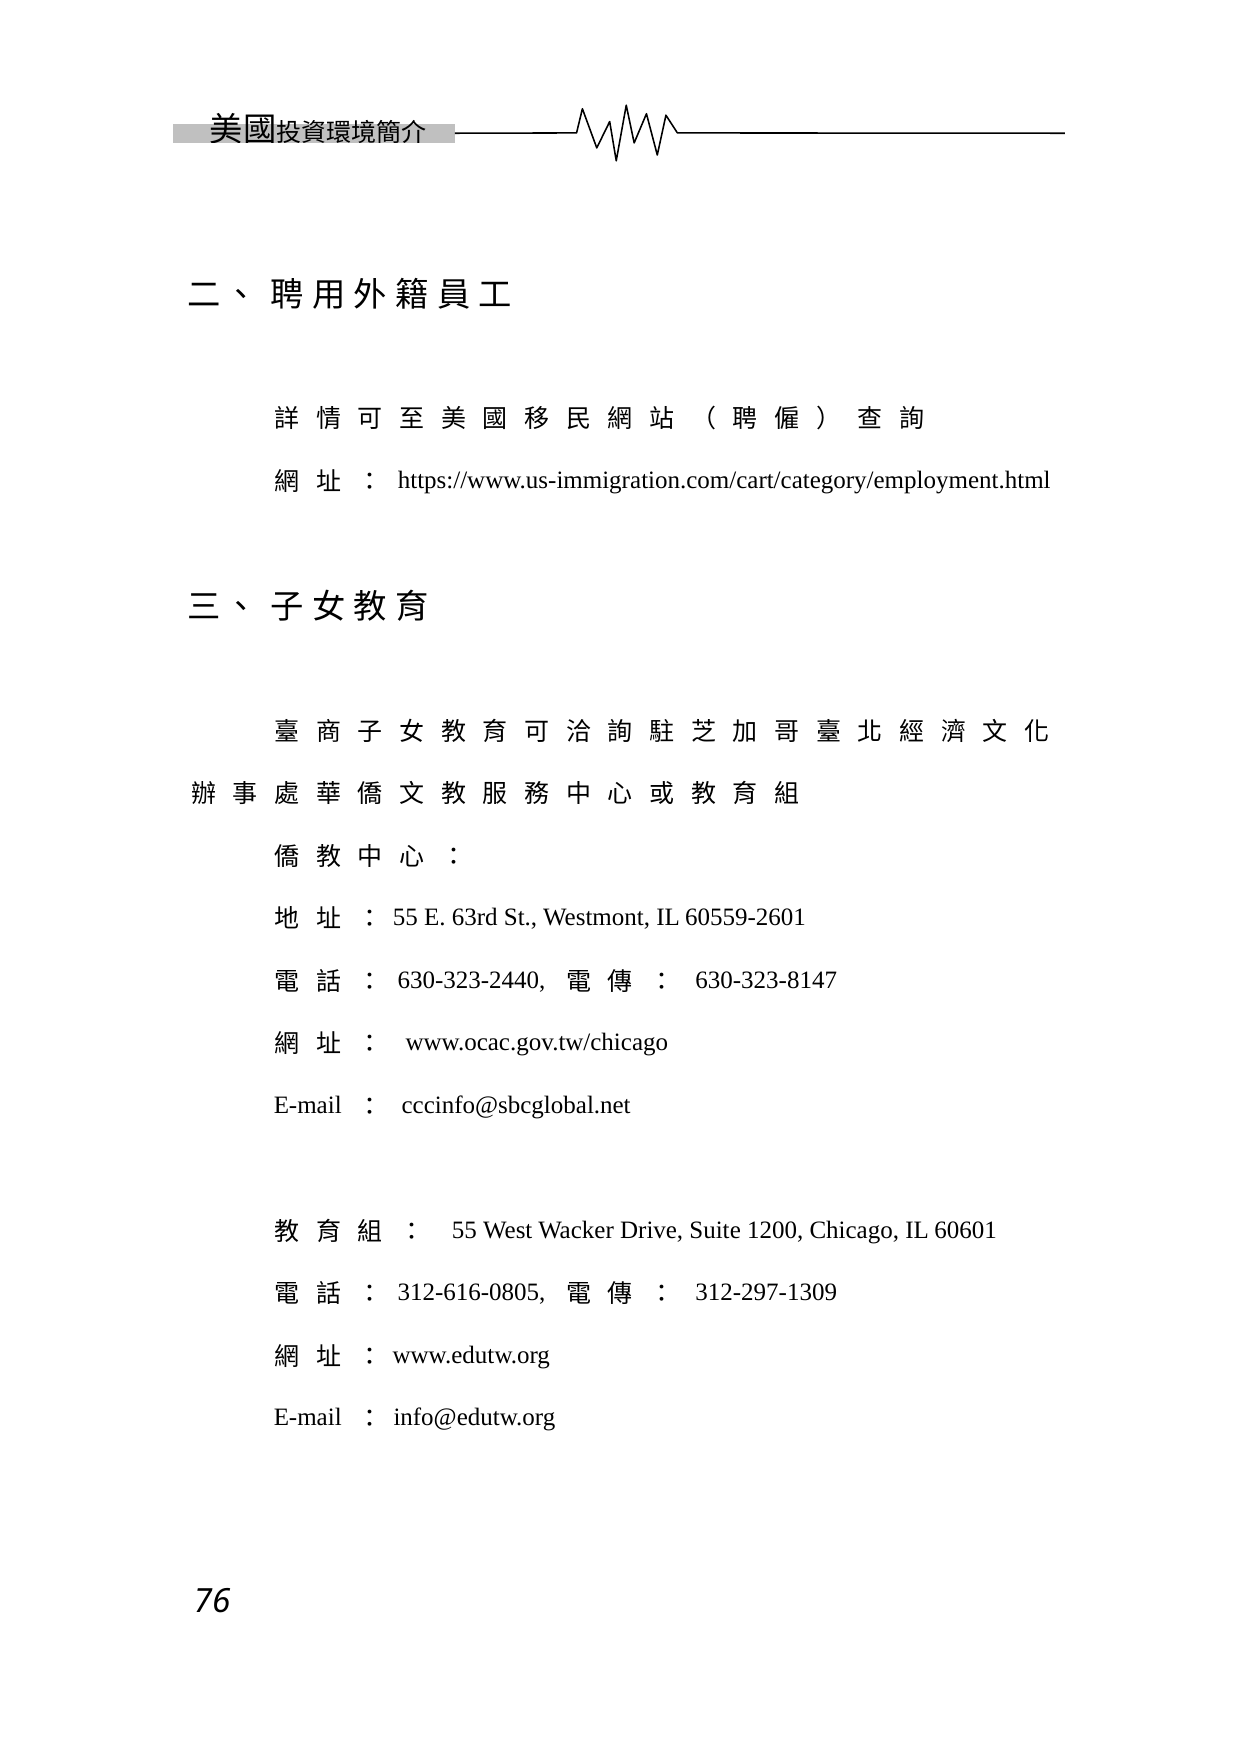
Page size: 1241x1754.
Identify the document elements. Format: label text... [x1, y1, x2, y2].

text 網址：https://www.us-immigration.com/cart/category/employment.html [183, 438, 1058, 500]
text 網址：www.edutw.org [183, 1313, 1058, 1375]
text 教育組：55 West Wacker Drive, Suite 1200, Chicago, IL 60601 [183, 1188, 1058, 1250]
text E-mail：info@edutw.org [183, 1375, 1058, 1438]
text 地址：55 E. 63rd St., Westmont, IL 60559-2601 [183, 875, 1058, 938]
text 二、聘用外籍員工 [183, 250, 1058, 313]
text 電話：630-323-2440, 電傳：630-323-8147 [183, 938, 1058, 1000]
text 電話：312-616-0805, 電傳：312-297-1309 [183, 1250, 1058, 1313]
text 三、子女教育 [183, 563, 1058, 625]
text 僑教中心： [183, 813, 1058, 875]
text 詳情可至美國移民網站（聘僱）查詢 [183, 375, 1058, 438]
text E-mail：cccinfo@sbcglobal.net [183, 1063, 1058, 1125]
text 網址：www.ocac.gov.tw/chicago [183, 1000, 1058, 1063]
text 臺商子女教育可洽詢駐芝加哥臺北經濟文化辦事處華僑文教服務中心或教育組 [183, 688, 1058, 813]
